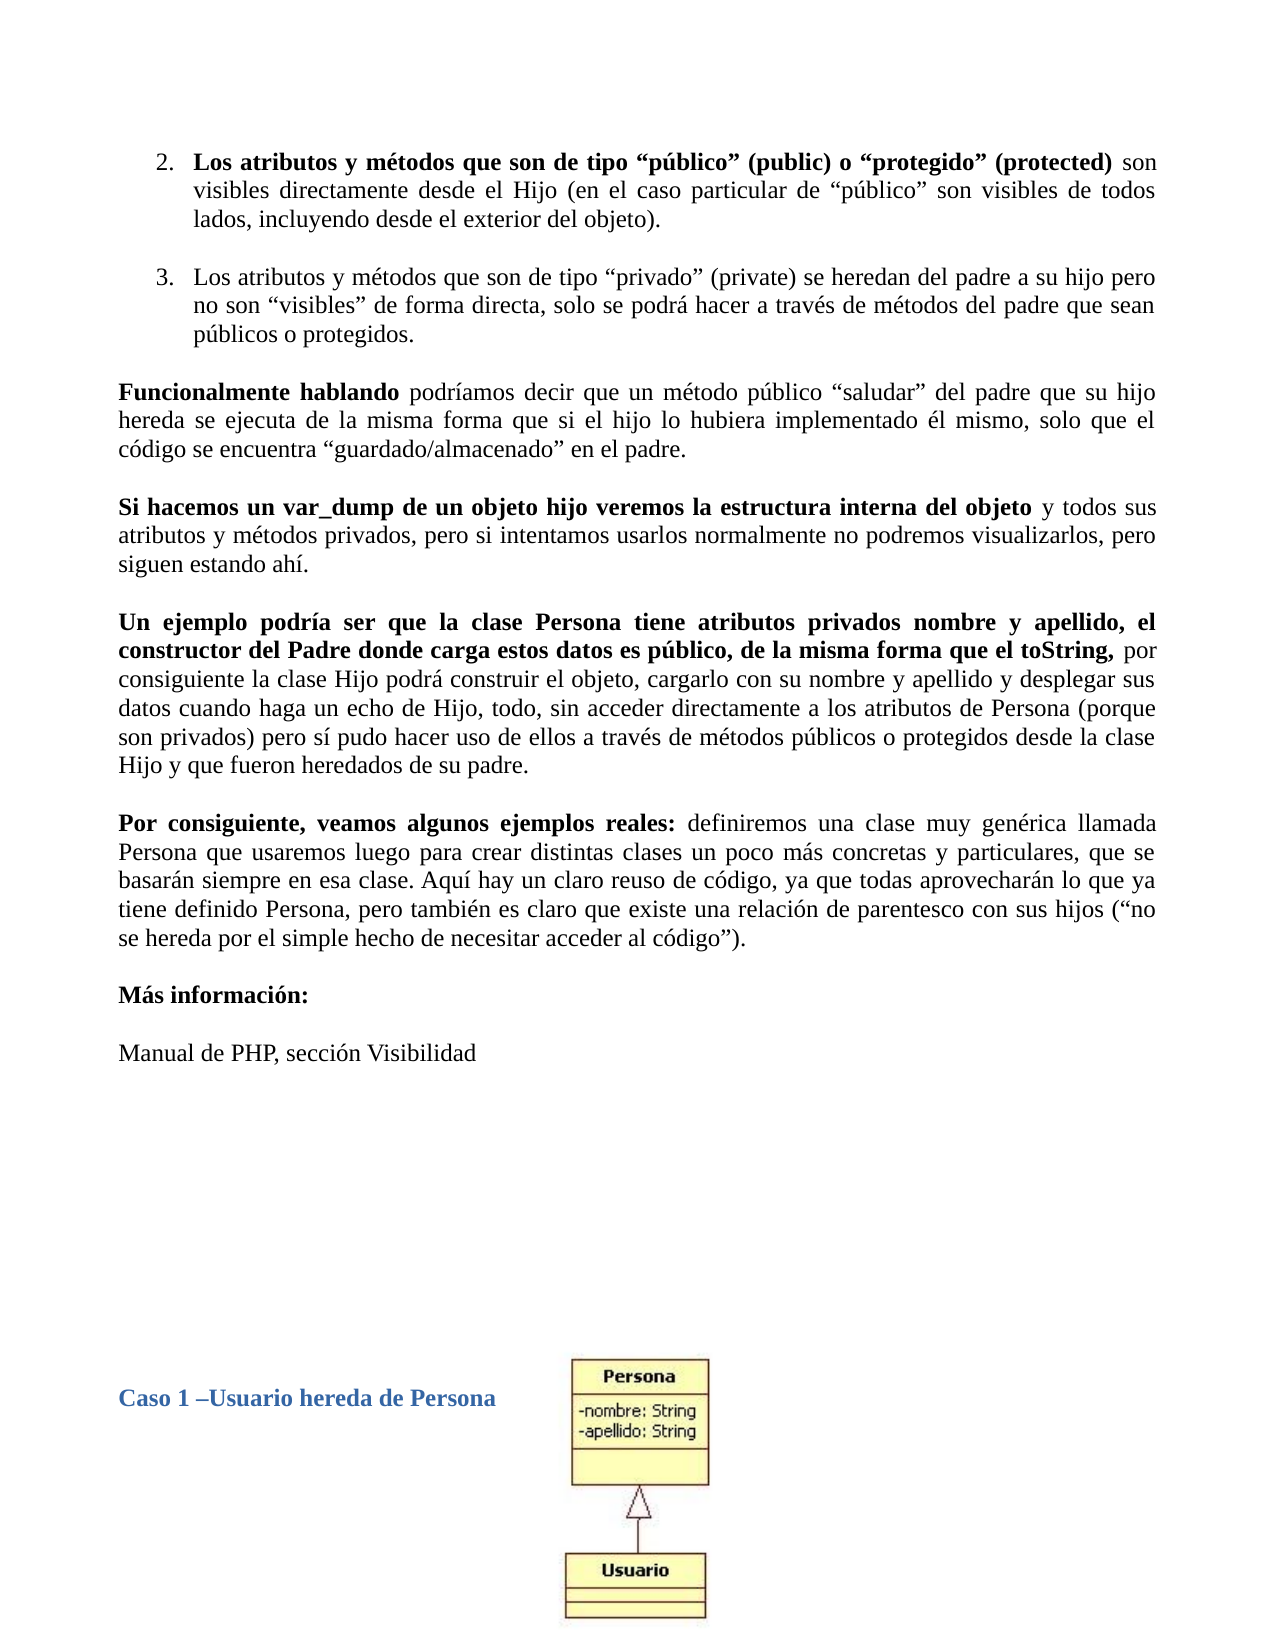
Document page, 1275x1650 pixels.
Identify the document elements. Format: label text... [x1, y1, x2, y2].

picture [534, 1328, 741, 1650]
list Los atributos y métodos que son de tipo “público” (public) o “protegido” (protected) son visibles directamente desde el Hijo (en el caso particular de “público” son visibles de todos lados, incluyendo desde el exterior del objeto). [156, 147, 1157, 233]
text Un ejemplo podría ser que la clase Persona tiene atributos privados nombre y apellido, el constructor del Padre donde carga estos datos es público, de la misma forma que el toString, por consiguiente la clase Hijo podrá construir el objeto, cargarlo con su nombre y apellido y desplegar sus datos cuando haga un echo de Hijo, todo, sin acceder directamente a los atributos de Persona (porque son privados) pero sí pudo hacer uso de ellos a través de métodos públicos o protegidos desde la clase Hijo y que fueron heredados de su padre. [118, 607, 1157, 779]
text Por consiguiente, veamos algunos ejemplos reales: definiremos una clase muy genérica llamada Persona que usaremos luego para crear distintas clases un poco más concretas y particulares, que se basarán siempre en esa clase. Aquí hay un claro reuso de código, ya que todas aprovecharán lo que ya tiene definido Persona, pero también es claro que existe una relación de parentesco con sus hijos (“no se hereda por el simple hecho de necesitar acceder al código”). [118, 808, 1157, 952]
text [741, 1383, 1157, 1412]
text Manual de PHP, sección Visibilidad [118, 1038, 1157, 1067]
text Caso 1 –Usuario hereda de Persona [118, 1383, 534, 1412]
text Si hacemos un var_dump de un objeto hijo veremos la estructura interna del objeto y todos sus atributos y métodos privados, pero si intentamos usarlos normalmente no podremos visualizarlos, pero siguen estando ahí. [118, 492, 1157, 578]
text Funcionalmente hablando podríamos decir que un método público “saludar” del padre que su hijo hereda se ejecuta de la misma forma que si el hijo lo hubiera implementado él mismo, solo que el código se encuentra “guardado/almacenado” en el padre. [118, 377, 1157, 463]
list Los atributos y métodos que son de tipo “privado” (private) se heredan del padre a su hijo pero no son “visibles” de forma directa, solo se podrá hacer a través de métodos del padre que sean públicos o protegidos. [156, 262, 1157, 348]
text Más información: [118, 981, 1157, 1009]
